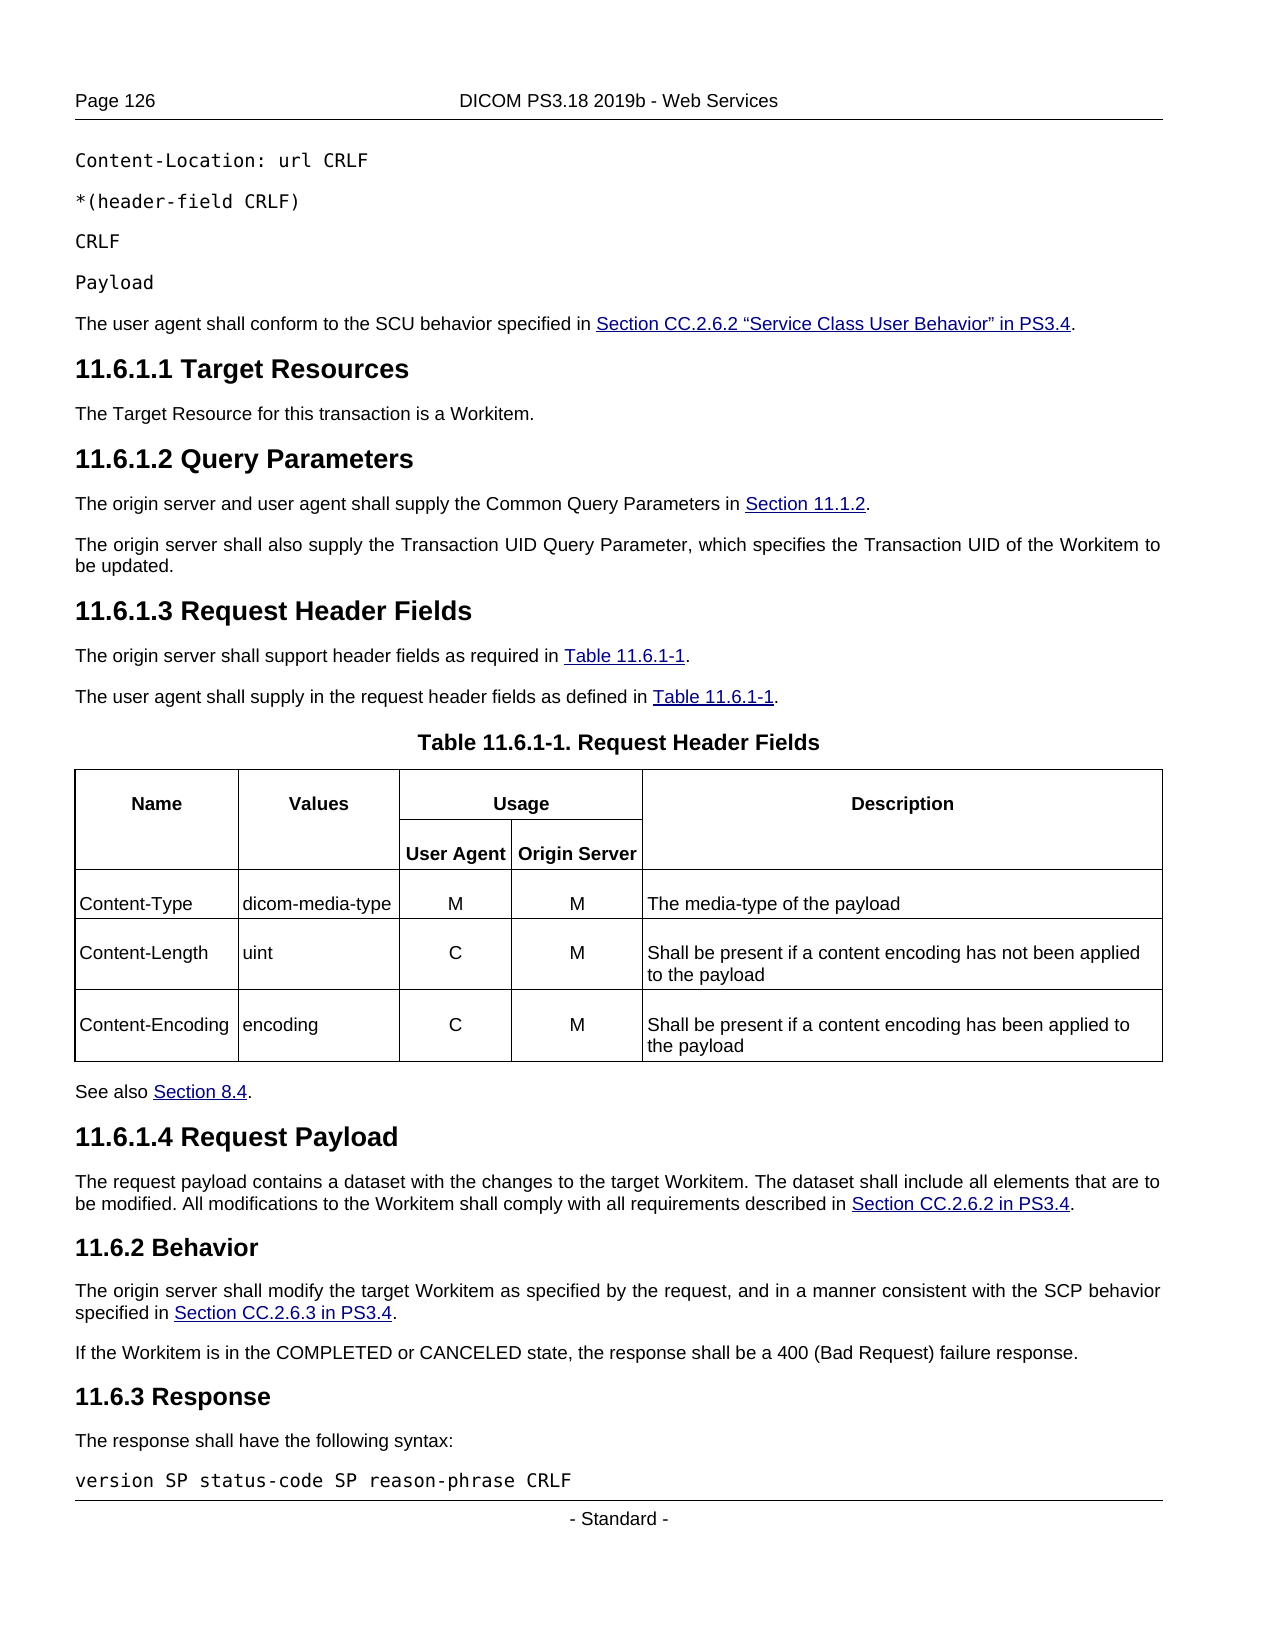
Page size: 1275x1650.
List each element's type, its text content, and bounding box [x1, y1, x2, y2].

text The origin server shall support header fields as required in Table 11.6.1-1. [75, 645, 1162, 667]
table_cell Content-Length [76, 919, 238, 989]
text The origin server shall modify the target Workitem as specified by the request, and in a manner consistent with the SCP behavior specified in Section CC.2.6.3 in PS3.4. [75, 1280, 1162, 1323]
table_header Description [643, 770, 1162, 868]
table_cell C [400, 919, 511, 989]
text 11.6.1.1 Target Resources [75, 353, 1162, 384]
text *(header-field CRLF) [75, 191, 1162, 212]
table_cell Shall be present if a content encoding has been applied to the payload [643, 990, 1162, 1061]
table_cell M [512, 990, 642, 1061]
text The Target Resource for this transaction is a Workitem. [75, 403, 1162, 424]
table_cell Origin Server [512, 820, 642, 868]
table_cell encoding [239, 990, 399, 1061]
text 11.6.2 Behavior [75, 1233, 1162, 1261]
table_cell C [400, 990, 511, 1061]
table_header Name [76, 770, 238, 868]
text version SP status-code SP reason-phrase CRLF [75, 1470, 1162, 1492]
table_cell dicom-media-type [239, 870, 399, 918]
text 11.6.3 Response [75, 1382, 1162, 1411]
text Table 11.6.1-1. Request Header Fields [75, 730, 1162, 756]
text If the Workitem is in the COMPLETED or CANCELED state, the response shall be a 400 (Bad Request) failure response. [75, 1342, 1162, 1363]
table_cell uint [239, 919, 399, 989]
text 11.6.1.2 Query Parameters [75, 443, 1162, 474]
text The origin server shall also supply the Transaction UID Query Parameter, which specifies the Transaction UID of the Workitem to be updated. [75, 533, 1162, 577]
text CRLF [75, 231, 1162, 253]
table_cell M [512, 870, 642, 918]
table_header Usage [400, 770, 642, 819]
text The user agent shall supply in the request header fields as defined in Table 11.6.1-1. [75, 686, 1162, 707]
text The response shall have the following syntax: [75, 1430, 1162, 1451]
text The user agent shall conform to the SCU behavior specified in Section CC.2.6.2 “Service Class User Behavior” in PS3.4. [75, 312, 1162, 334]
table_cell M [400, 870, 511, 918]
text See also Section 8.4. [75, 1080, 1162, 1102]
table_cell The media-type of the payload [643, 870, 1162, 918]
text Payload [75, 272, 1162, 294]
table_cell Shall be present if a content encoding has not been applied to the payload [643, 919, 1162, 989]
text The origin server and user agent shall supply the Common Query Parameters in Section 11.1.2. [75, 493, 1162, 515]
text 11.6.1.3 Request Header Fields [75, 595, 1162, 627]
table_cell Content-Encoding [76, 990, 238, 1061]
text Content-Location: url CRLF [75, 150, 1162, 172]
table_cell Content-Type [76, 870, 238, 918]
text The request payload contains a dataset with the changes to the target Workitem. The dataset shall include all elements that are to be modified. All modifications to the Workitem shall comply with all requirements described in Section CC.2.6.2 in PS3.4. [75, 1171, 1162, 1214]
table_cell M [512, 919, 642, 989]
table_cell User Agent [400, 820, 511, 868]
text 11.6.1.4 Request Payload [75, 1121, 1162, 1152]
table_header Values [239, 770, 399, 868]
